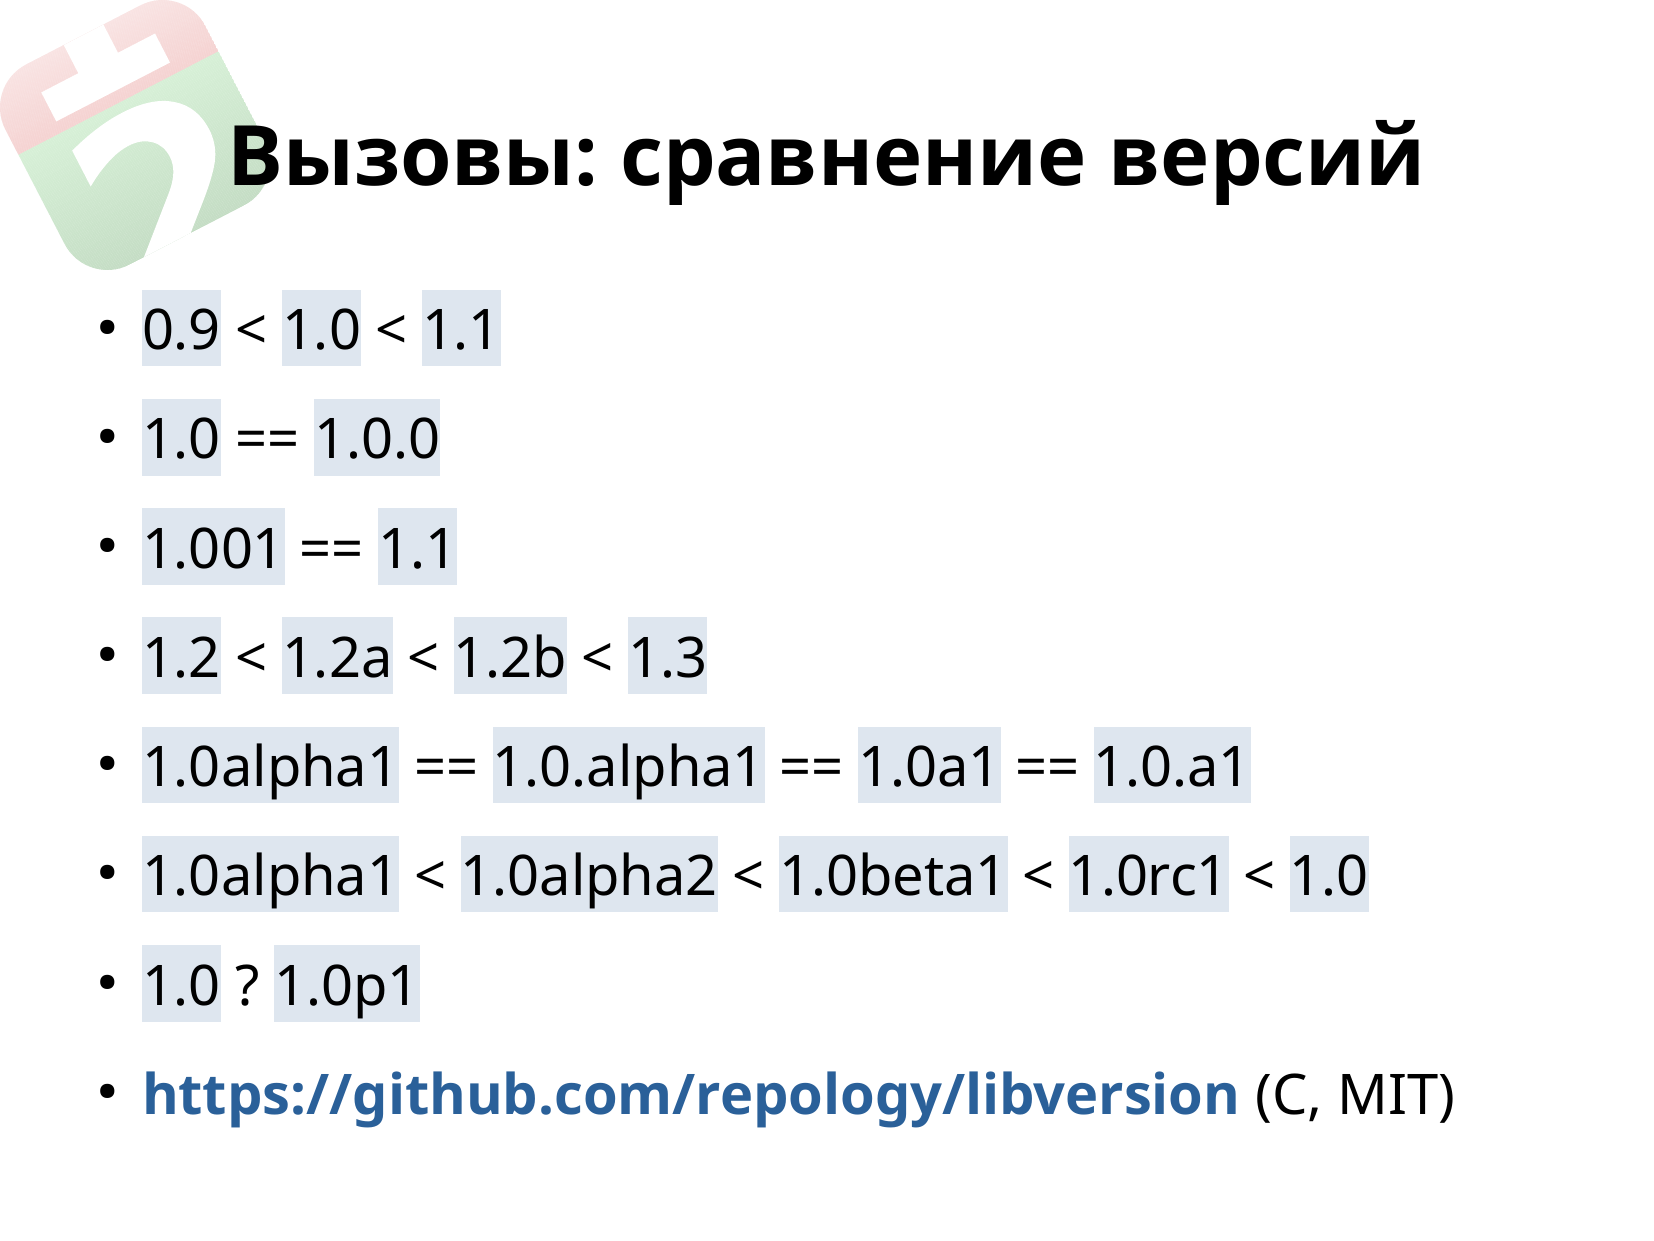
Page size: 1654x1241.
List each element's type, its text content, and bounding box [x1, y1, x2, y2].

title Вызовы: сравнение версий [82, 49, 1571, 257]
list 0.9 < 1.0 < 1.1 1.0 == 1.0.0 1.001 == 1.1 1.2 < 1.2a < 1.2b < 1.3 1.0alpha1 == 1.0.alpha1 == 1.0a1 == 1.0.a1 1.0alpha1 < 1.0alpha2 < 1.0beta1 < 1.0rc1 < 1.0 1.0 ? 1.0p1 https://github.com/repology/libversion (C, MIT) [82, 290, 1571, 1133]
